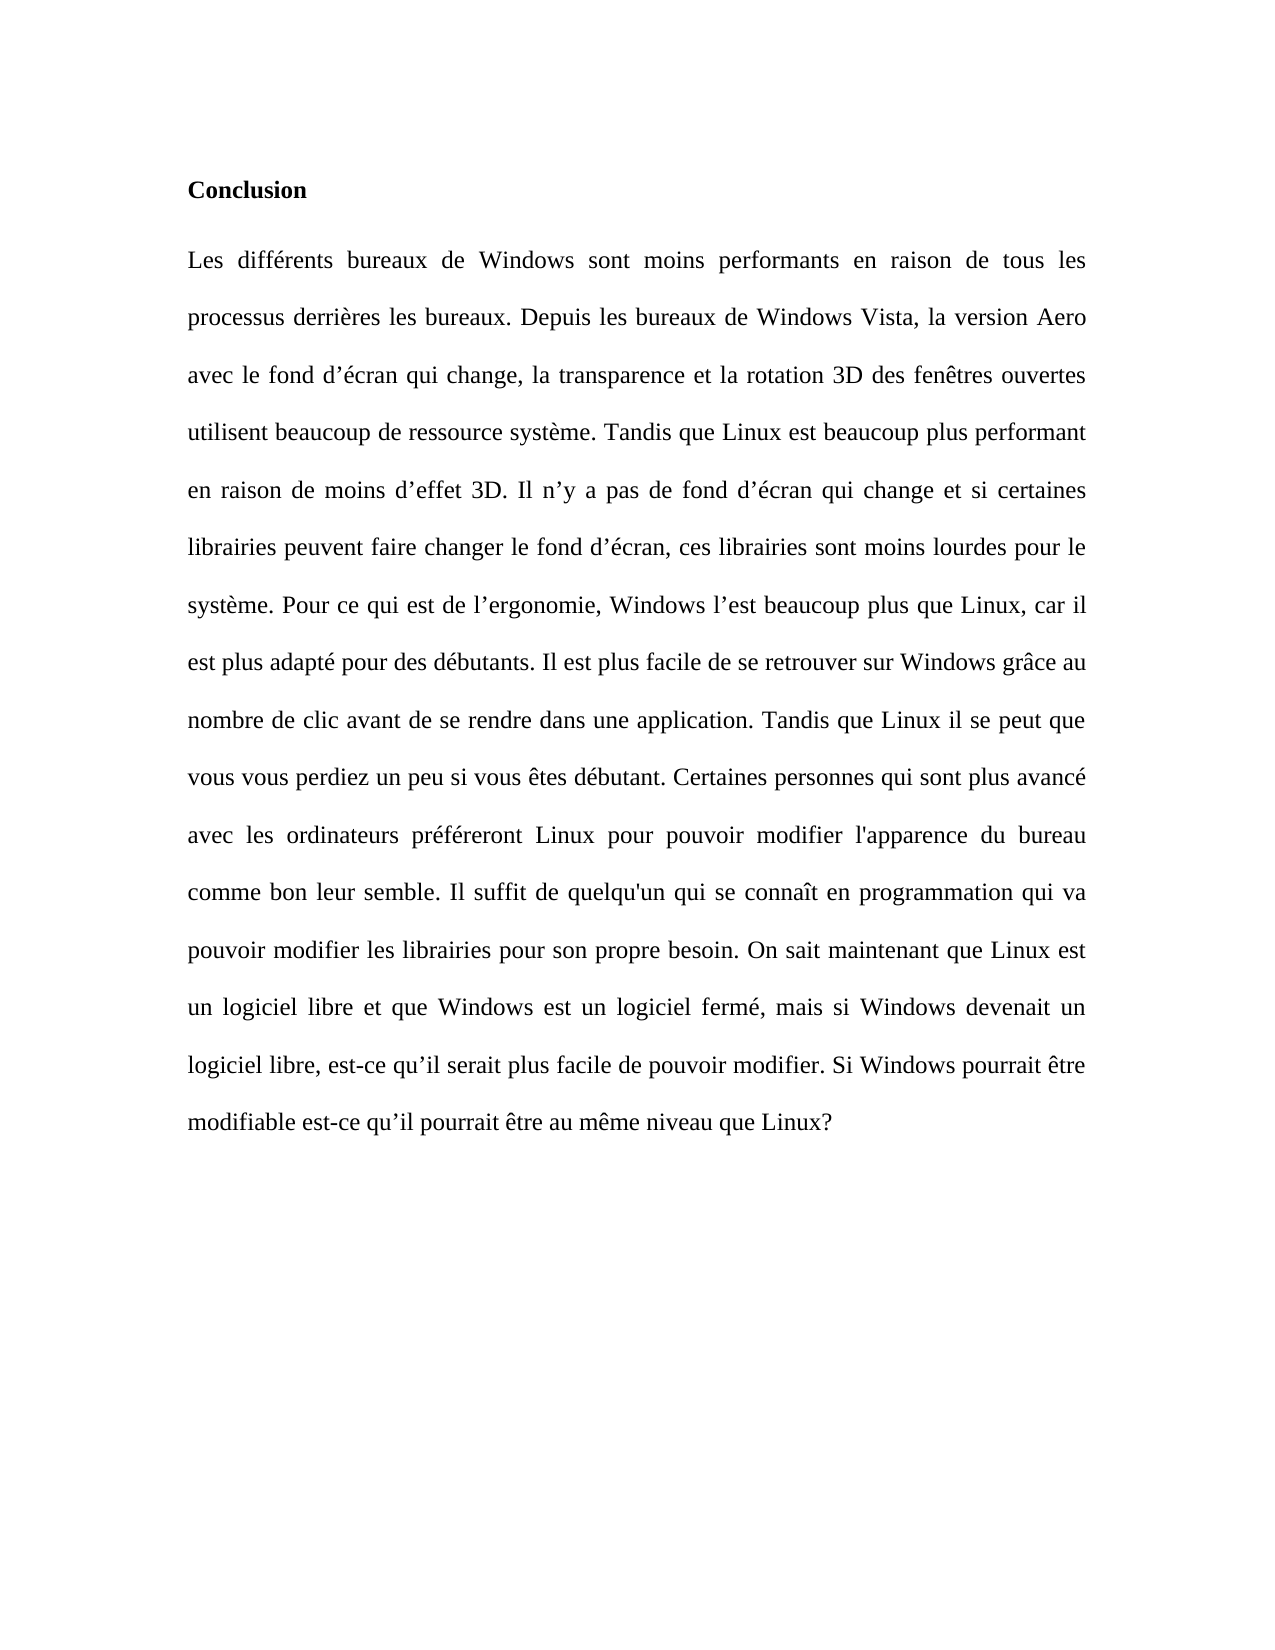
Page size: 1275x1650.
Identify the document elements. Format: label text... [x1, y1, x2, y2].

subtitle Conclusion [187, 175, 1087, 204]
text Les différents bureaux de Windows sont moins performants en raison de tous les processus derrières les bureaux. Depuis les bureaux de Windows Vista, la version Aero avec le fond d’écran qui change, la transparence et la rotation 3D des fenêtres ouvertes utilisent beaucoup de ressource système. Tandis que Linux est beaucoup plus performant en raison de moins d’effet 3D. Il n’y a pas de fond d’écran qui change et si certaines librairies peuvent faire changer le fond d’écran, ces librairies sont moins lourdes pour le système. Pour ce qui est de l’ergonomie, Windows l’est beaucoup plus que Linux, car il est plus adapté pour des débutants. Il est plus facile de se retrouver sur Windows grâce au nombre de clic avant de se rendre dans une application. Tandis que Linux il se peut que vous vous perdiez un peu si vous êtes débutant. Certaines personnes qui sont plus avancé avec les ordinateurs préféreront Linux pour pouvoir modifier l'apparence du bureau comme bon leur semble. Il suffit de quelqu'un qui se connaît en programmation qui va pouvoir modifier les librairies pour son propre besoin. On sait maintenant que Linux est un logiciel libre et que Windows est un logiciel fermé, mais si Windows devenait un logiciel libre, est-ce qu’il serait plus facile de pouvoir modifier. Si Windows pourrait être modifiable est-ce qu’il pourrait être au même niveau que Linux? [187, 245, 1087, 1136]
